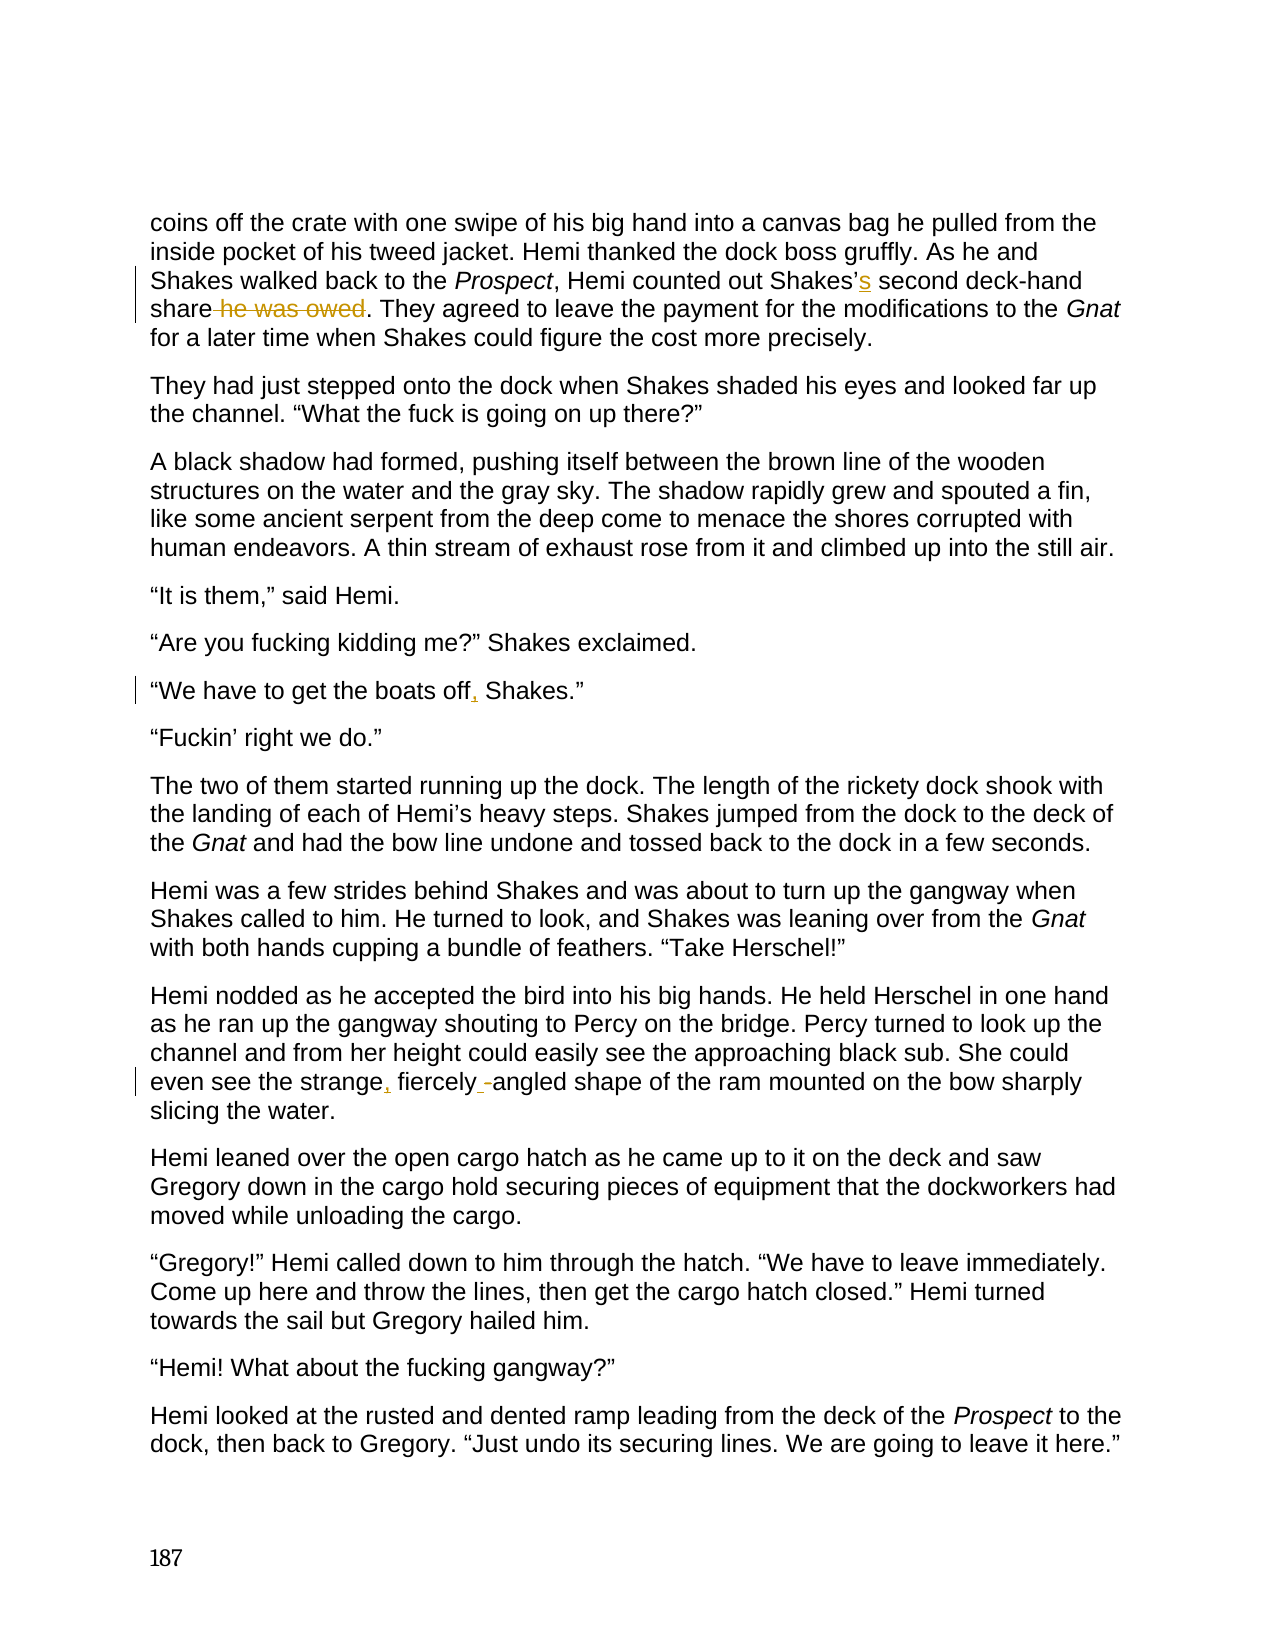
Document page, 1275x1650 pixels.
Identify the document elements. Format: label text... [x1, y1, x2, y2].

text “We have to get the boats off, Shakes.” [150, 676, 1125, 704]
text Hemi leaned over the open cargo hatch as he came up to it on the deck and saw Gregory down in the cargo hold securing pieces of equipment that the dockworkers had moved while unloading the cargo. [150, 1143, 1125, 1229]
text “Gregory!” Hemi called down to him through the hatch. “We have to leave immediately. Come up here and throw the lines, then get the cargo hatch closed.” Hemi turned towards the sail but Gregory hailed him. [150, 1248, 1125, 1334]
text coins off the crate with one swipe of his big hand into a canvas bag he pulled from the inside pocket of his tweed jacket. Hemi thanked the dock boss gruffly. As he and Shakes walked back to the Prospect, Hemi counted out Shakes’s second deck-hand share. They agreed to leave the payment for the modifications to the Gnat for a later time when Shakes could figure the cost more precisely. [150, 208, 1125, 352]
text They had just stepped onto the dock when Shakes shaded his eyes and looked far up the channel. “What the fuck is going on up there?” [150, 371, 1125, 428]
text Hemi nodded as he accepted the bird into his big hands. He held Herschel in one hand as he ran up the gangway shouting to Percy on the bridge. Percy turned to look up the channel and from her height could easily see the approaching black sub. She could even see the strange, fiercely angled shape of the ram mounted on the bow sharply slicing the water. [150, 981, 1125, 1124]
text “Hemi! What about the fucking gangway?” [150, 1353, 1125, 1382]
text A black shadow had formed, pushing itself between the brown line of the wooden structures on the water and the gray sky. The shadow rapidly grew and spouted a fin, like some ancient serpent from the deep come to menace the shores corrupted with human endeavors. A thin stream of exhaust rose from it and climbed up into the still air. [150, 447, 1125, 562]
text Hemi was a few strides behind Shakes and was about to turn up the gangway when Shakes called to him. He turned to look, and Shakes was leaning over from the Gnat with both hands cupping a bundle of feathers. “Take Herschel!” [150, 876, 1125, 962]
text “Fuckin’ right we do.” [150, 723, 1125, 752]
text “It is them,” said Hemi. [150, 581, 1125, 609]
text “Are you fucking kidding me?” Shakes exclaimed. [150, 628, 1125, 657]
text Hemi looked at the rusted and dented ramp leading from the deck of the Prospect to the dock, then back to Gregory. “Just undo its securing lines. We are going to leave it here.” [150, 1401, 1125, 1458]
text The two of them started running up the dock. The length of the rickety dock shook with the landing of each of Hemi’s heavy steps. Shakes jumped from the dock to the deck of the Gnat and had the bow line undone and tossed back to the dock in a few seconds. [150, 771, 1125, 857]
